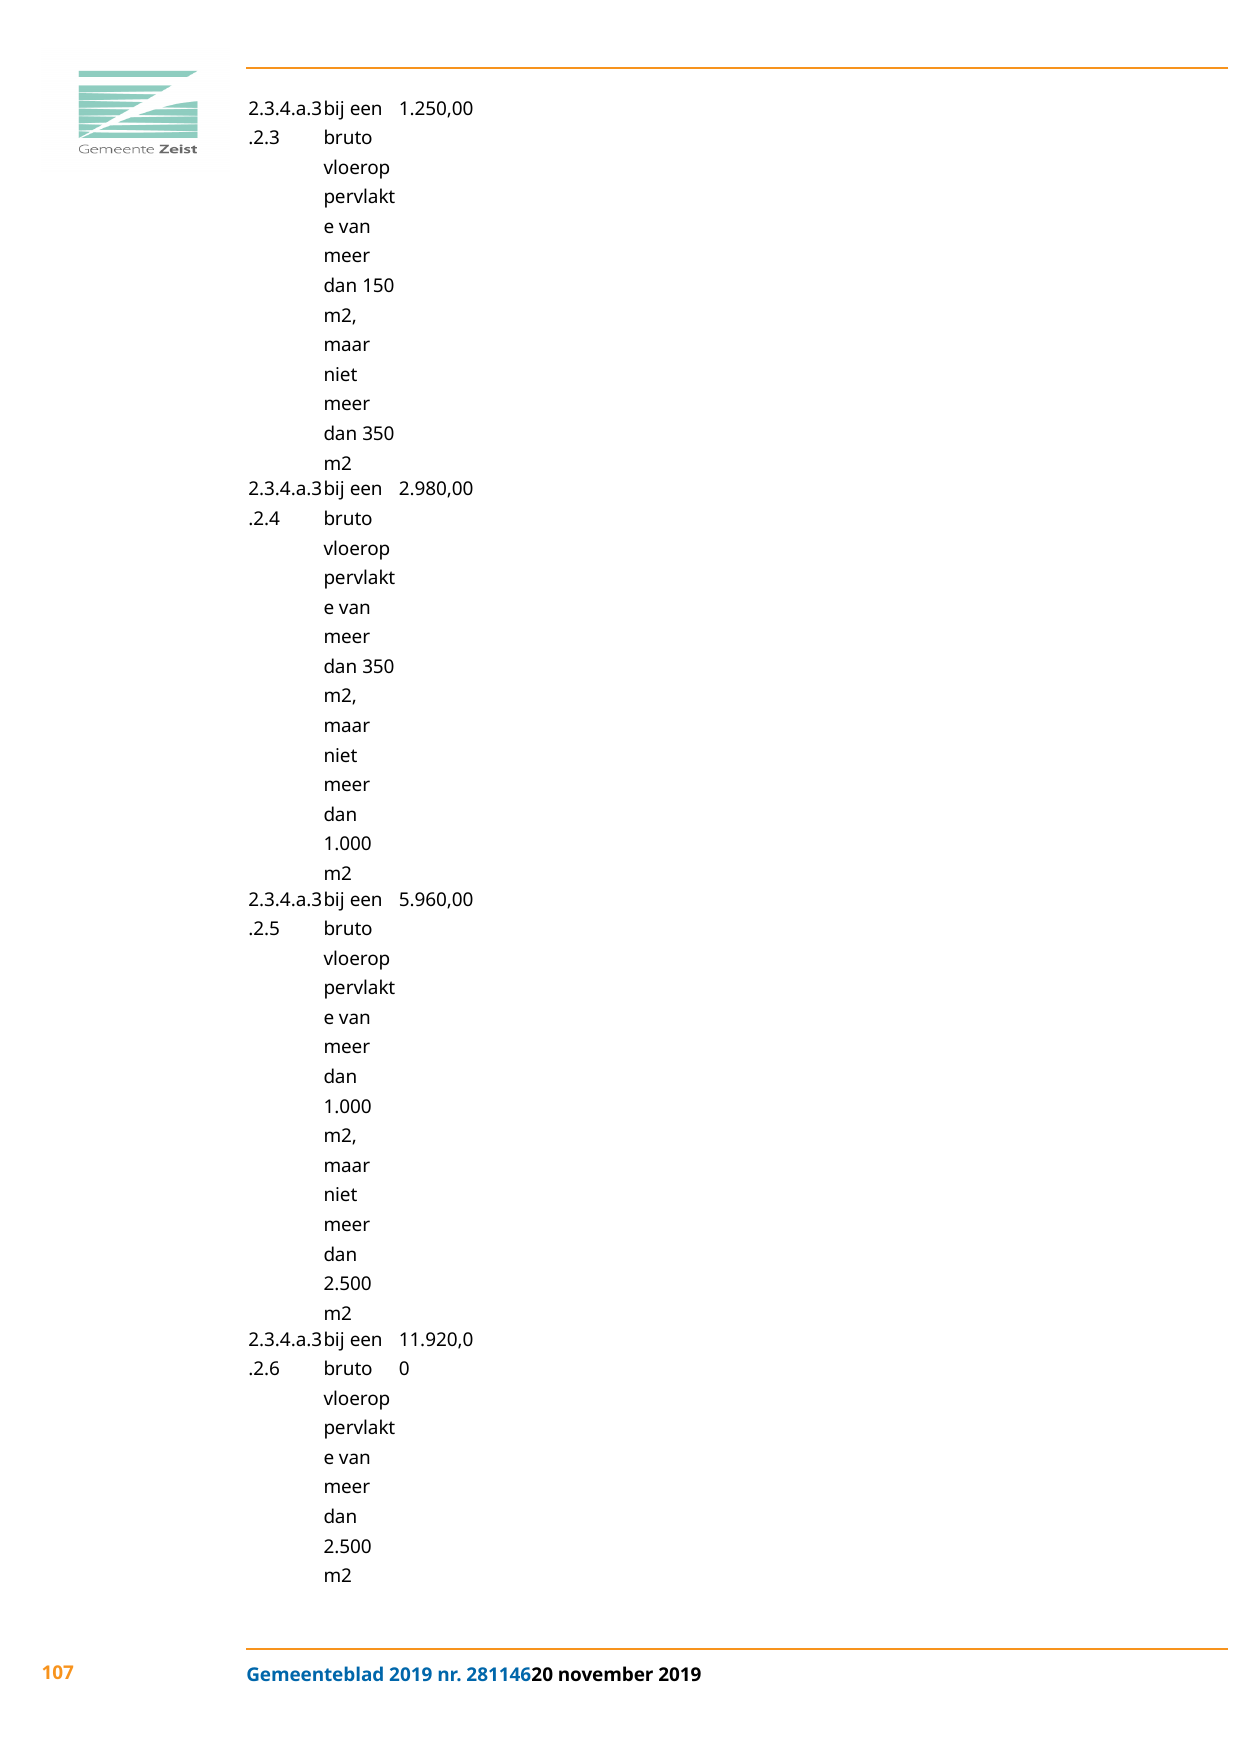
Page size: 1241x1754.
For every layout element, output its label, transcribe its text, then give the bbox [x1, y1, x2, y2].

table_cell 2.3.4.a.3.2.4 [248, 476, 323, 886]
table_cell bij een bruto vloeroppervlakte van meer dan 2.500 m2 [323, 1326, 398, 1588]
table_cell bij een bruto vloeroppervlakte van meer dan 1.000 m2, maar niet meer dan 2.500 m2 [323, 886, 398, 1326]
table_cell 2.3.4.a.3.2.6 [248, 1326, 323, 1588]
table_cell 2.980,00 [399, 476, 474, 886]
table_cell bij een bruto vloeroppervlakte van meer dan 350 m2, maar niet meer dan 1.000 m2 [323, 476, 398, 886]
table_cell bij een bruto vloeroppervlakte van meer dan 150 m2, maar niet meer dan 350 m2 [323, 95, 398, 476]
table_cell 5.960,00 [399, 886, 474, 1326]
table_cell 1.250,00 [399, 95, 474, 476]
table_cell 2.3.4.a.3.2.3 [248, 95, 323, 476]
table_cell 2.3.4.a.3.2.5 [248, 886, 323, 1326]
picture [41, 47, 231, 172]
table_cell 11.920,00 [399, 1326, 474, 1588]
